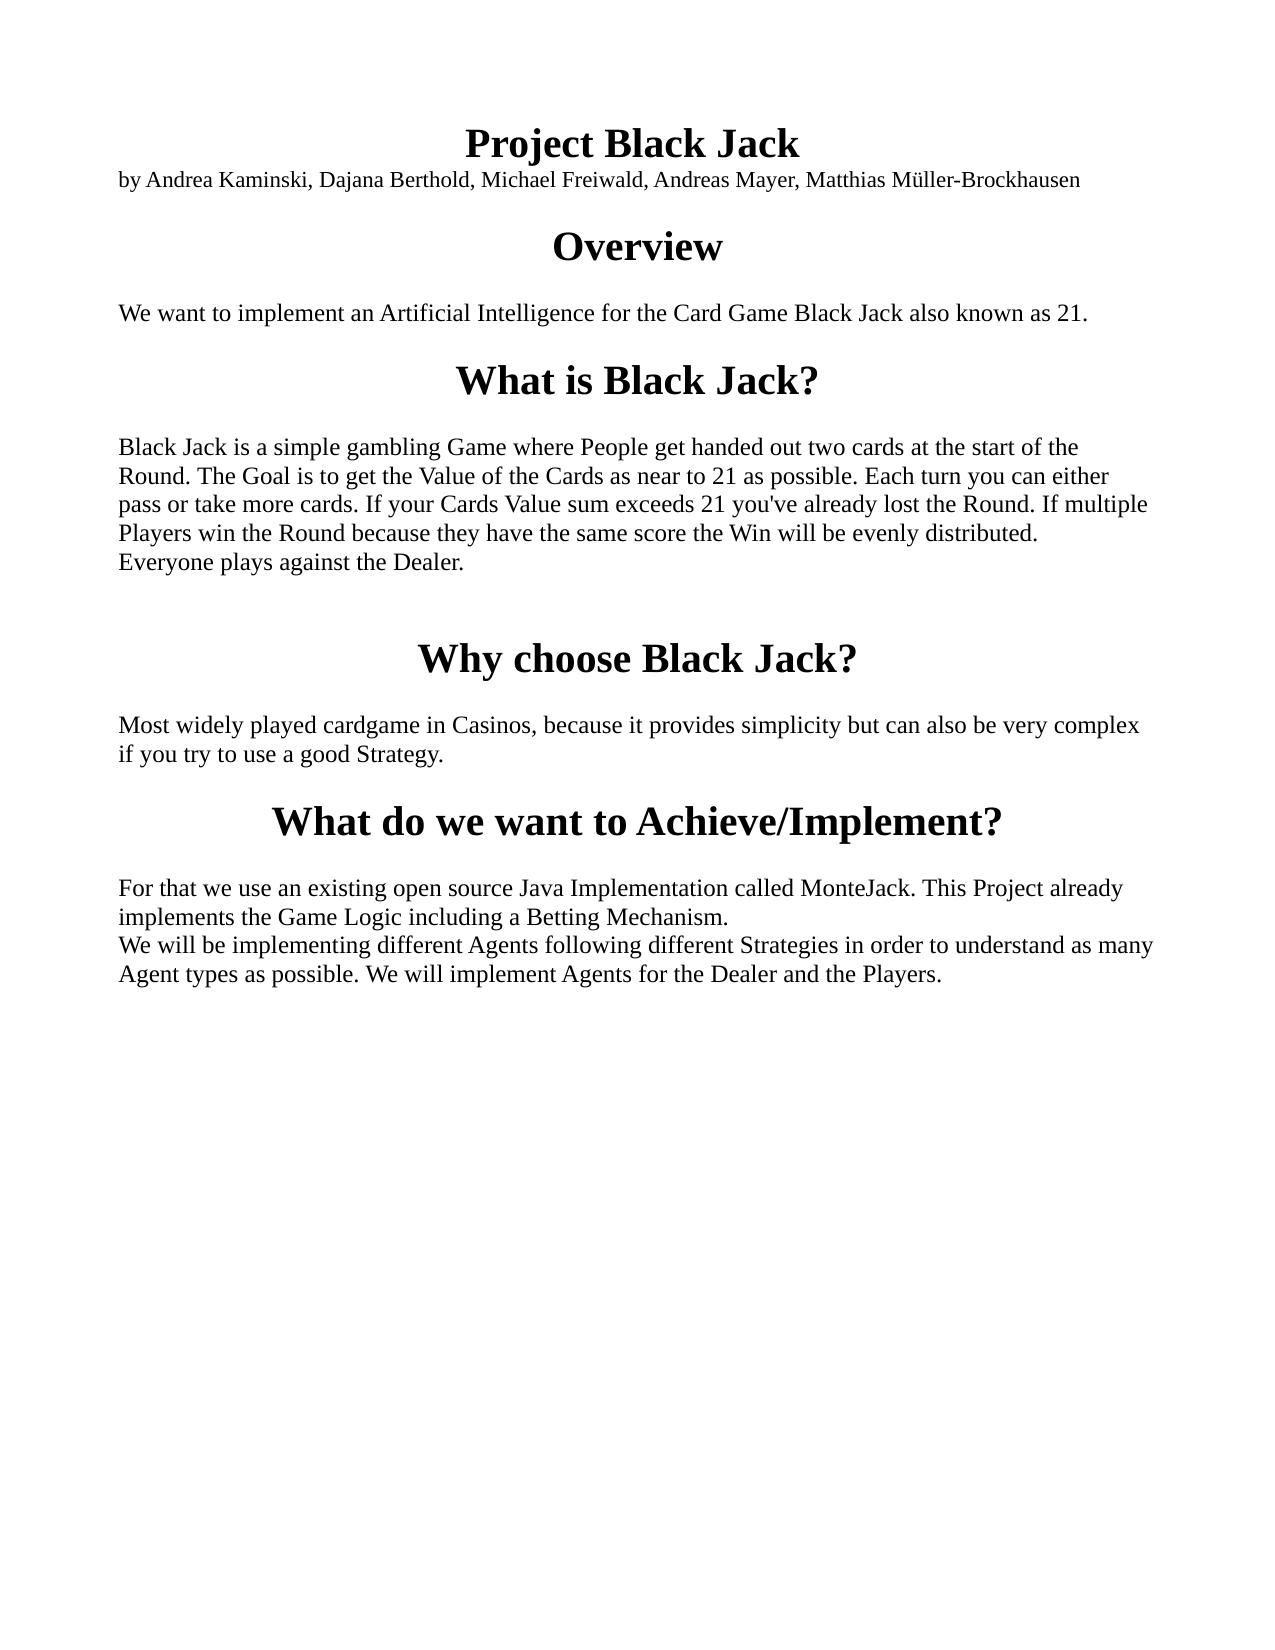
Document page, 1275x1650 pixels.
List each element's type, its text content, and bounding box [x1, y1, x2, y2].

text by Andrea Kaminski, Dajana Berthold, Michael Freiwald, Andreas Mayer, Matthias Müller-Brockhausen [118, 166, 1157, 192]
text Black Jack is a simple gambling Game where People get handed out two cards at the start of the Round. The Goal is to get the Value of the Cards as near to 21 as possible. Each turn you can either pass or take more cards. If your Cards Value sum exceeds 21 you've already lost the Round. If multiple Players win the Round because they have the same score the Win will be evenly distributed. [118, 432, 1157, 547]
text Project Black Jack [118, 118, 1157, 166]
text What do we want to Achieve/Implement? [118, 796, 1157, 844]
text Why choose Black Jack? [118, 633, 1157, 681]
text We will be implementing different Agents following different Strategies in order to understand as many Agent types as possible. We will implement Agents for the Dealer and the Players. [118, 930, 1157, 988]
text What is Black Jack? [118, 355, 1157, 403]
text Overview [118, 221, 1157, 269]
text For that we use an existing open source Java Implementation called MonteJack. This Project already implements the Game Logic including a Betting Mechanism. [118, 873, 1157, 930]
text Most widely played cardgame in Casinos, because it provides simplicity but can also be very complex if you try to use a good Strategy. [118, 710, 1157, 767]
text We want to implement an Artificial Intelligence for the Card Game Black Jack also known as 21. [118, 298, 1157, 327]
text Everyone plays against the Dealer. [118, 547, 1157, 576]
